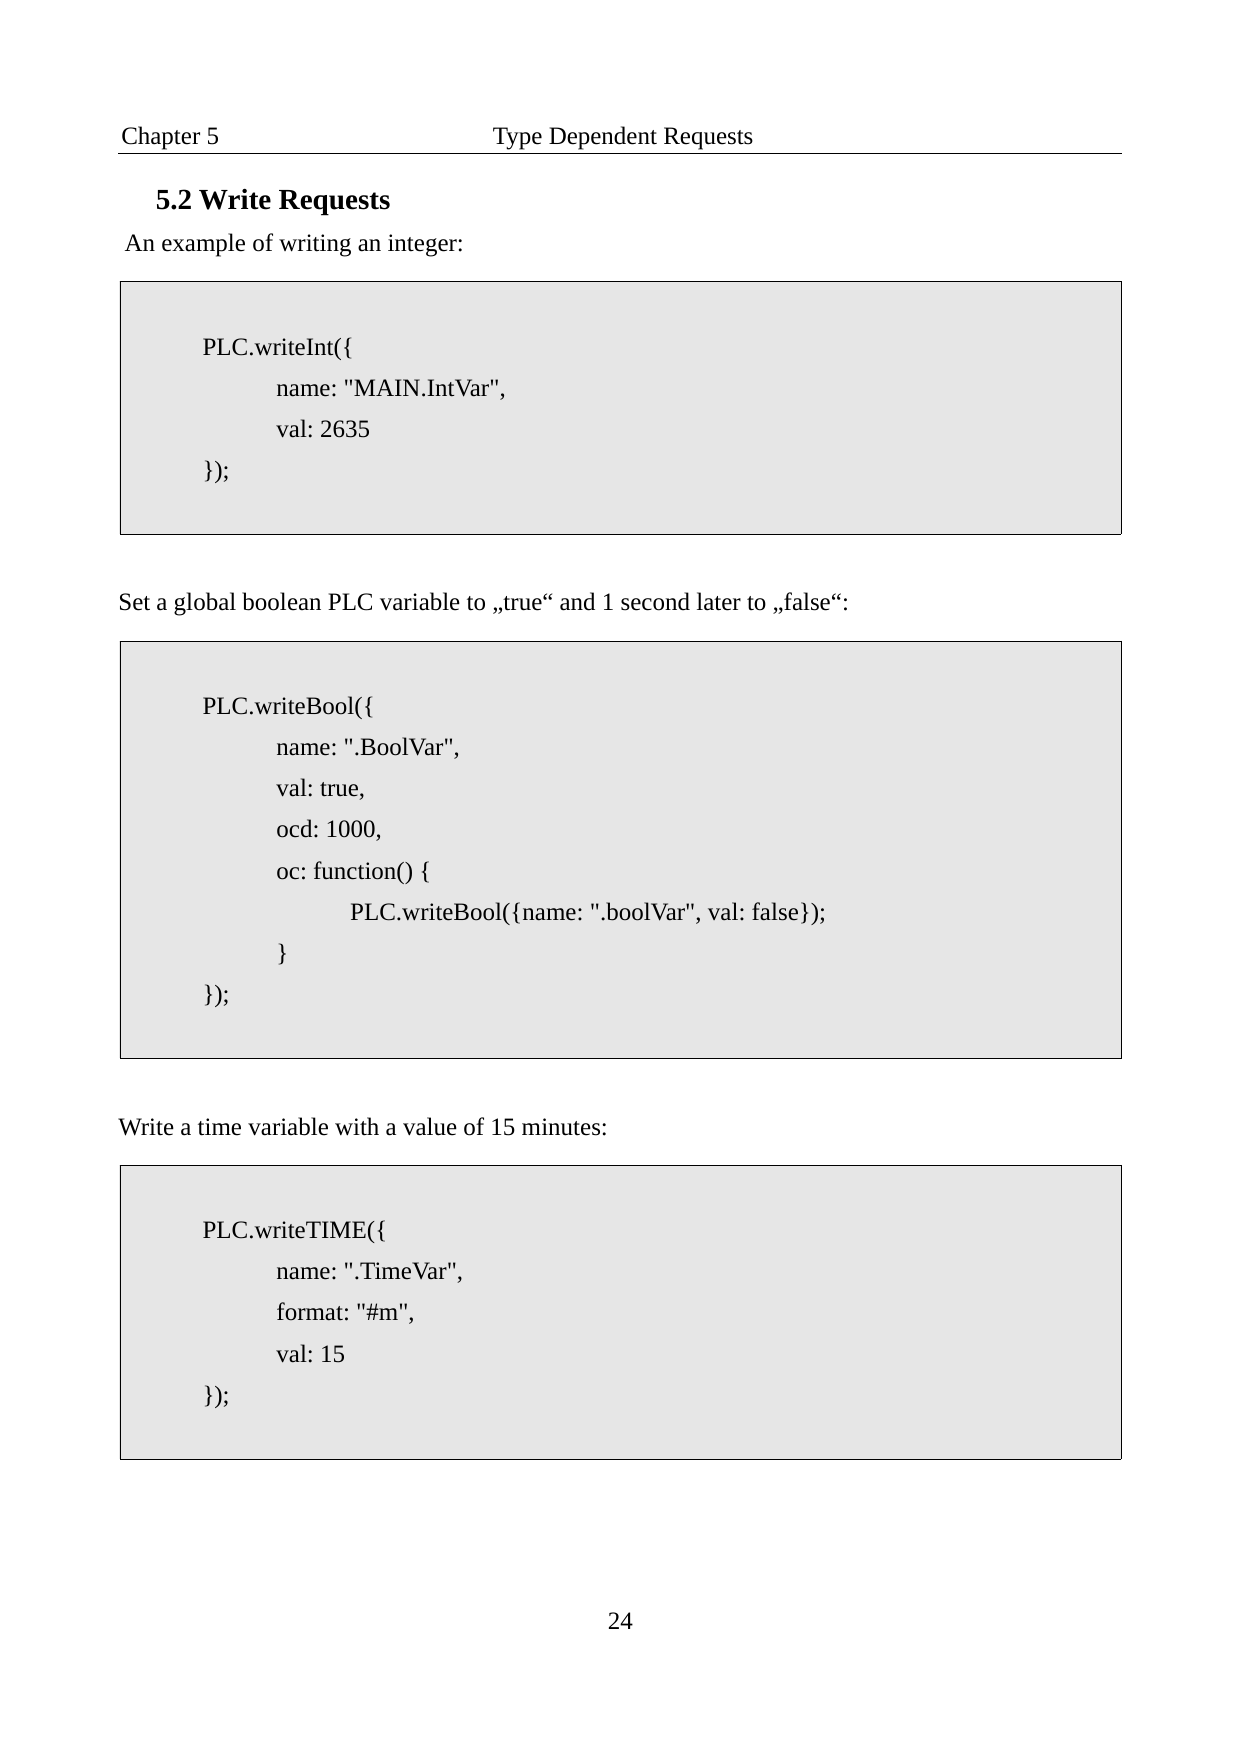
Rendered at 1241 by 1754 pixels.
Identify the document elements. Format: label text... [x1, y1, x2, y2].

text val: 2635 [128, 414, 1112, 443]
text name: ".TimeVar", [128, 1256, 1112, 1285]
text PLC.writeBool({ [128, 691, 1112, 719]
text }); [128, 979, 1112, 1008]
text }); [128, 455, 1112, 484]
text val: true, [128, 773, 1112, 802]
text Write a time variable with a value of 15 minutes: [118, 1112, 1122, 1140]
text } [128, 938, 1112, 967]
text PLC.writeBool({name: ".boolVar", val: false}); [128, 897, 1112, 926]
text PLC.writeTIME({ [128, 1215, 1112, 1244]
text Set a global boolean PLC variable to „true“ and 1 second later to „false“: [118, 587, 1122, 616]
text format: "#m", [128, 1297, 1112, 1326]
text name: ".BoolVar", [128, 732, 1112, 761]
text PLC.writeInt({ [128, 332, 1112, 360]
text name: "MAIN.IntVar", [128, 373, 1112, 402]
text An example of writing an integer: [118, 228, 1122, 257]
subtitle 5.2 Write Requests [156, 182, 1122, 216]
text }); [128, 1380, 1112, 1409]
text val: 15 [128, 1339, 1112, 1367]
text oc: function() { [128, 856, 1112, 884]
text ocd: 1000, [128, 814, 1112, 843]
